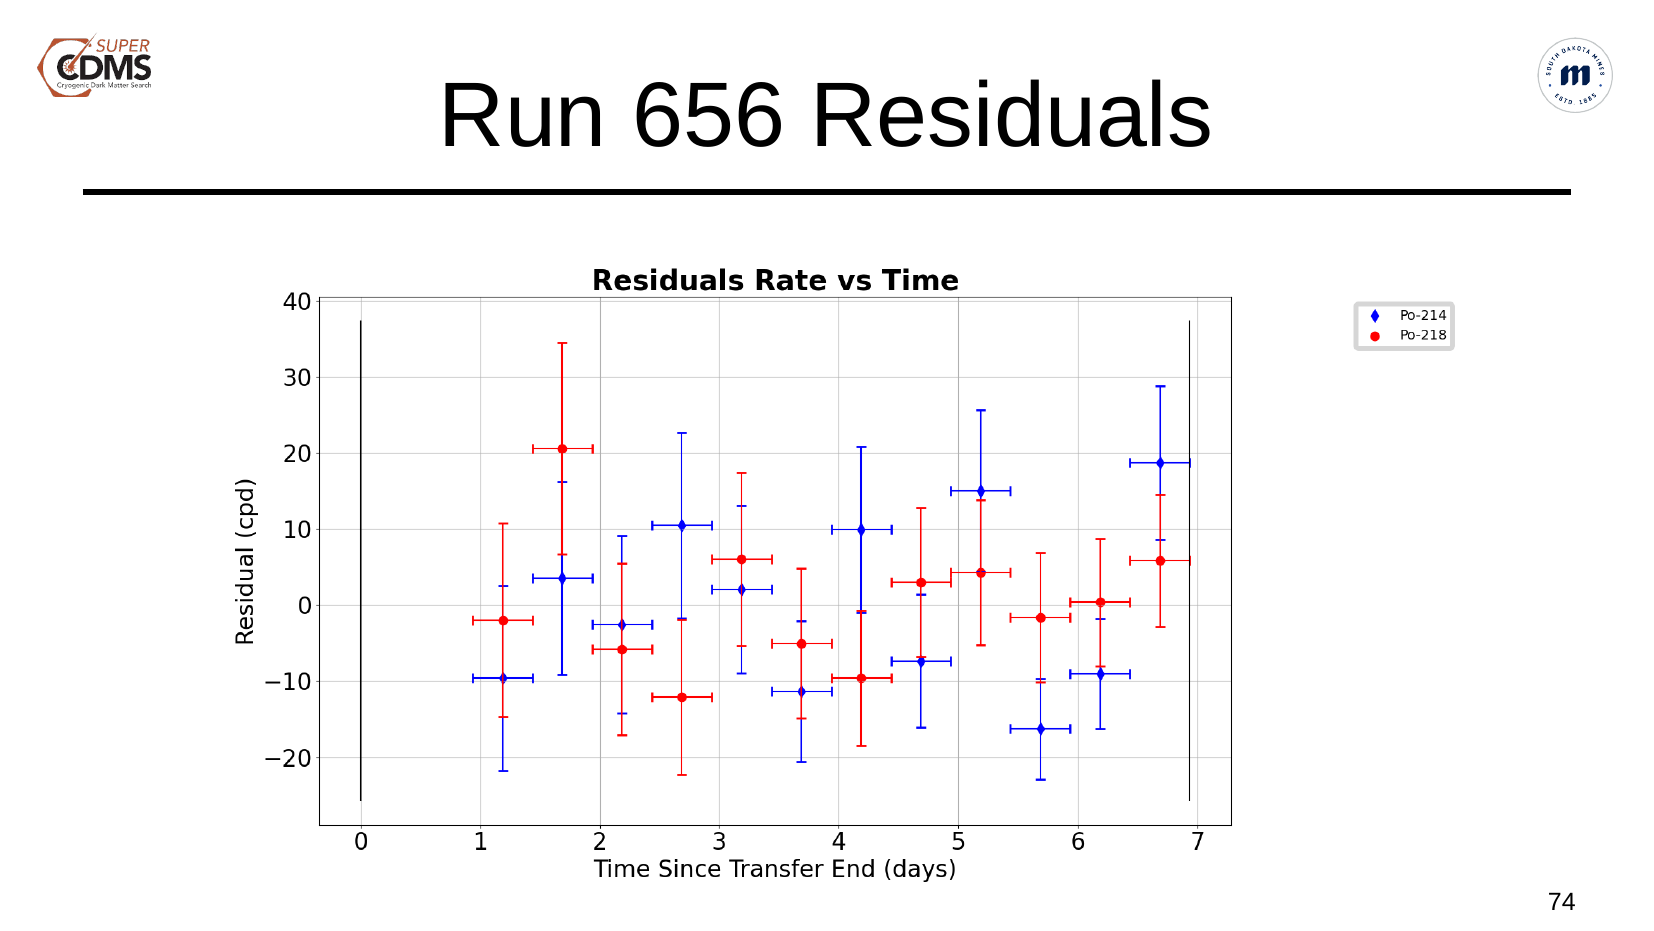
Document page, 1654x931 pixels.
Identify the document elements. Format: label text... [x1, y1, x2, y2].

picture [1571, 37, 1613, 113]
picture [37, 32, 151, 97]
title Run 656 Residuals [82, 37, 1571, 193]
picture [150, 214, 1501, 901]
